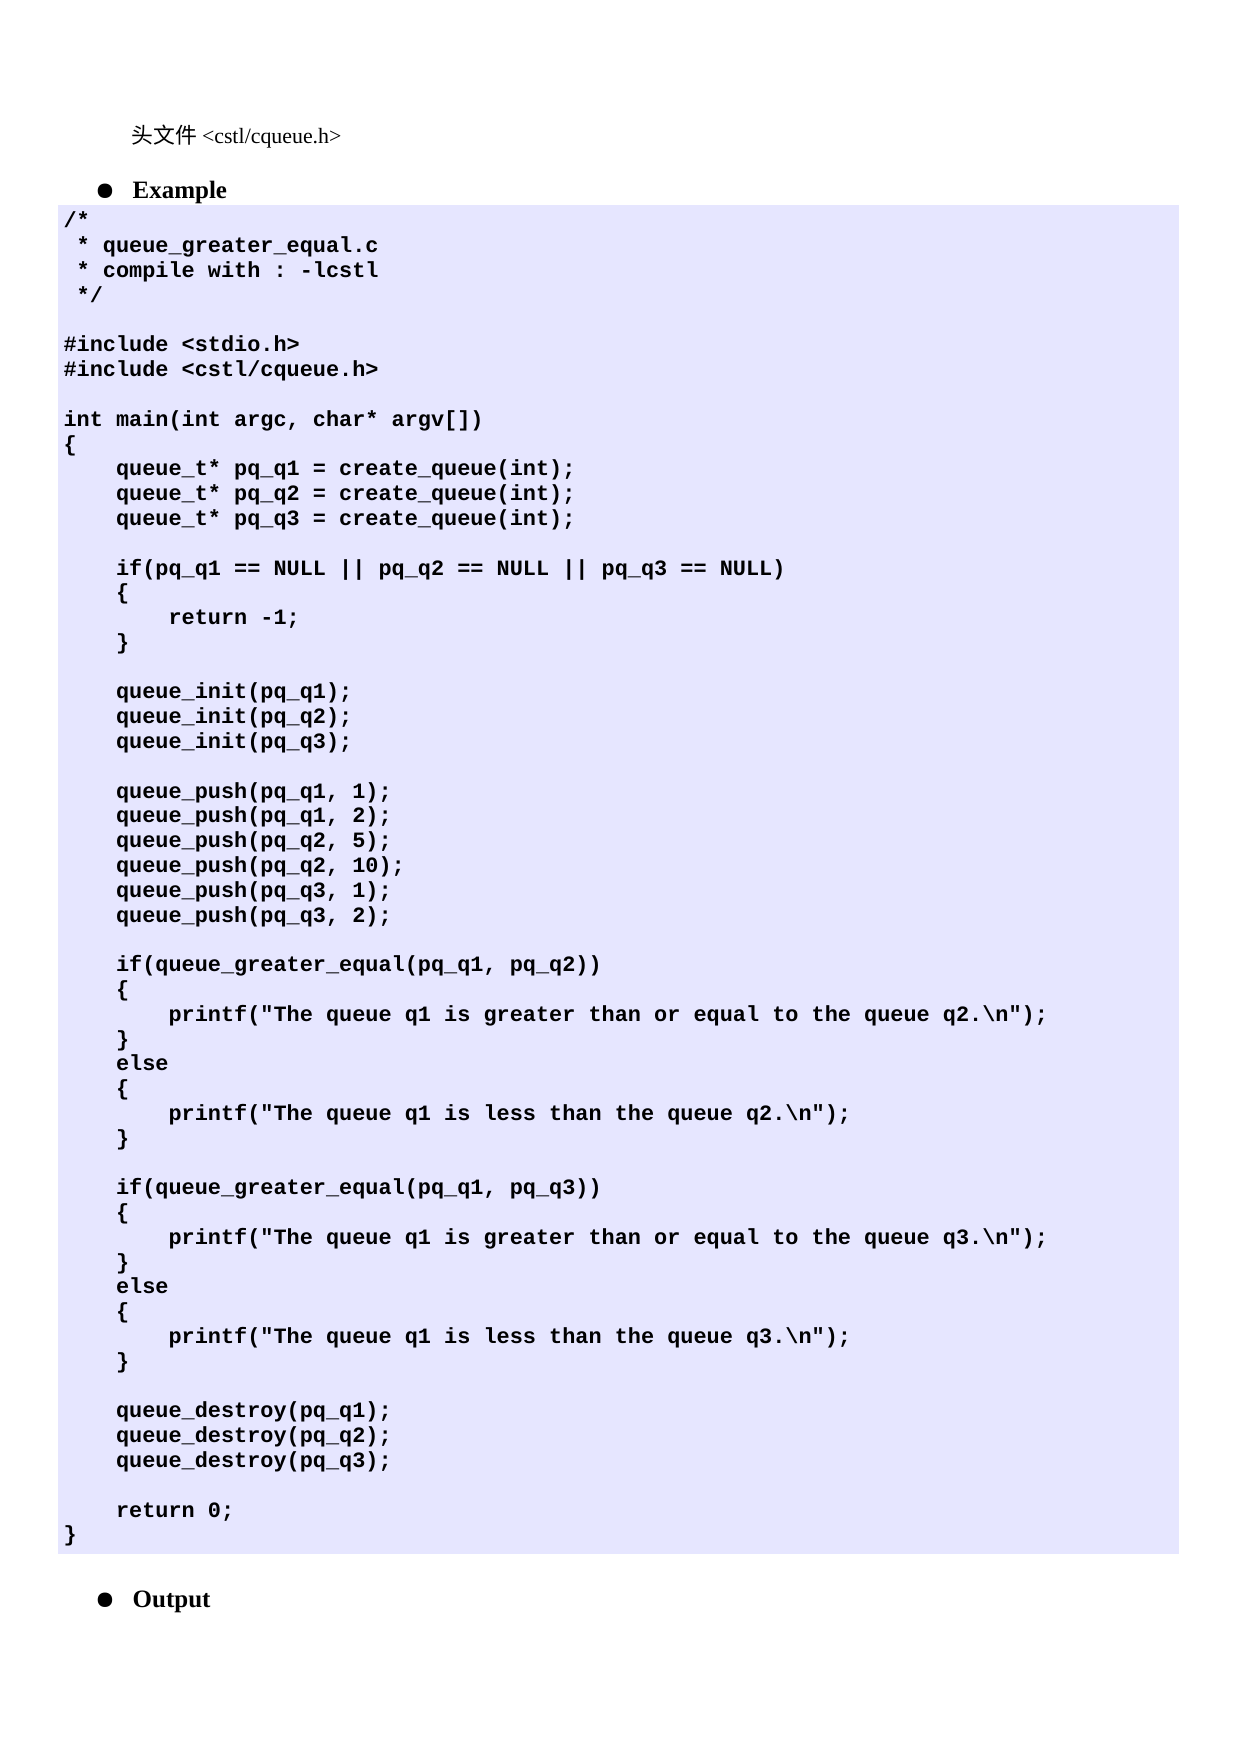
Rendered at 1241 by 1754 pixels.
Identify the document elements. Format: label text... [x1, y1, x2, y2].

text 头文件 <cstl/cqueue.h> [57, 118, 1179, 150]
list Output [95, 1584, 1179, 1613]
list Example [95, 175, 1179, 204]
table_header /* * queue_greater_equal.c * compile with : -lcstl */ #include <stdio.h> #include <cstl/cqueue.h> int main(int argc, char* argv[]) { queue_t* pq_q1 = create_queue(int); queue_t* pq_q2 = create_queue(int); queue_t* pq_q3 = create_queue(int); if(pq_q1 == NULL || pq_q2 == NULL || pq_q3 == NULL) { return -1; } queue_init(pq_q1); queue_init(pq_q2); queue_init(pq_q3); queue_push(pq_q1, 1); queue_push(pq_q1, 2); queue_push(pq_q2, 5); queue_push(pq_q2, 10); queue_push(pq_q3, 1); queue_push(pq_q3, 2); if(queue_greater_equal(pq_q1, pq_q2)) { printf("The queue q1 is greater than or equal to the queue q2.\n"); } else { printf("The queue q1 is less than the queue q2.\n"); } if(queue_greater_equal(pq_q1, pq_q3)) { printf("The queue q1 is greater than or equal to the queue q3.\n"); } else { printf("The queue q1 is less than the queue q3.\n"); } queue_destroy(pq_q1); queue_destroy(pq_q2); queue_destroy(pq_q3); return 0; } [58, 205, 1179, 1554]
